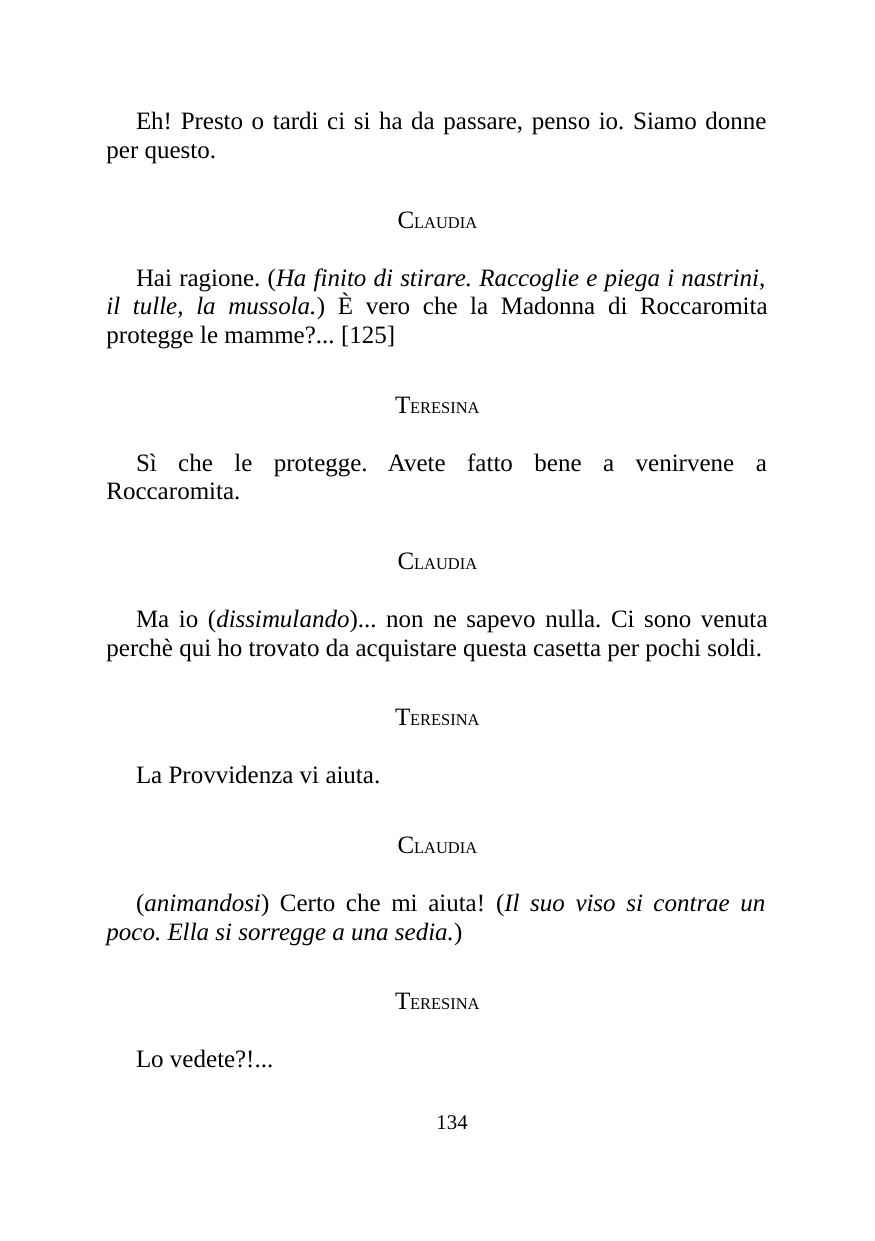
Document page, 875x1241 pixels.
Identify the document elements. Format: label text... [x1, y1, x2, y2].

text Teresina [106, 390, 768, 418]
text Teresina [106, 986, 768, 1015]
text Sì che le protegge. Avete fatto bene a venirvene a Roccaromita. [106, 448, 768, 505]
text Teresina [106, 702, 768, 731]
text Claudia [106, 546, 768, 575]
text Ma io (dissimulando)... non ne sapevo nulla. Ci sono venuta perchè qui ho trovato da acquistare questa casetta per pochi soldi. [106, 604, 768, 662]
text Claudia [106, 830, 768, 859]
text La Provvidenza vi aiuta. [106, 760, 768, 789]
text Claudia [106, 205, 768, 233]
text Eh! Presto o tardi ci si ha da passare, penso io. Siamo donne per questo. [106, 106, 768, 164]
text Hai ragione. (Ha finito di stirare. Raccoglie e piega i nastrini, il tulle, la mussola.) È vero che la Madonna di Roccaromita protegge le mamme?... [125] [106, 263, 768, 349]
text (animandosi) Certo che mi aiuta! (Il suo viso si contrae un poco. Ella si sorregge a una sedia.) [106, 888, 768, 946]
text Lo vedete?!... [106, 1044, 768, 1073]
